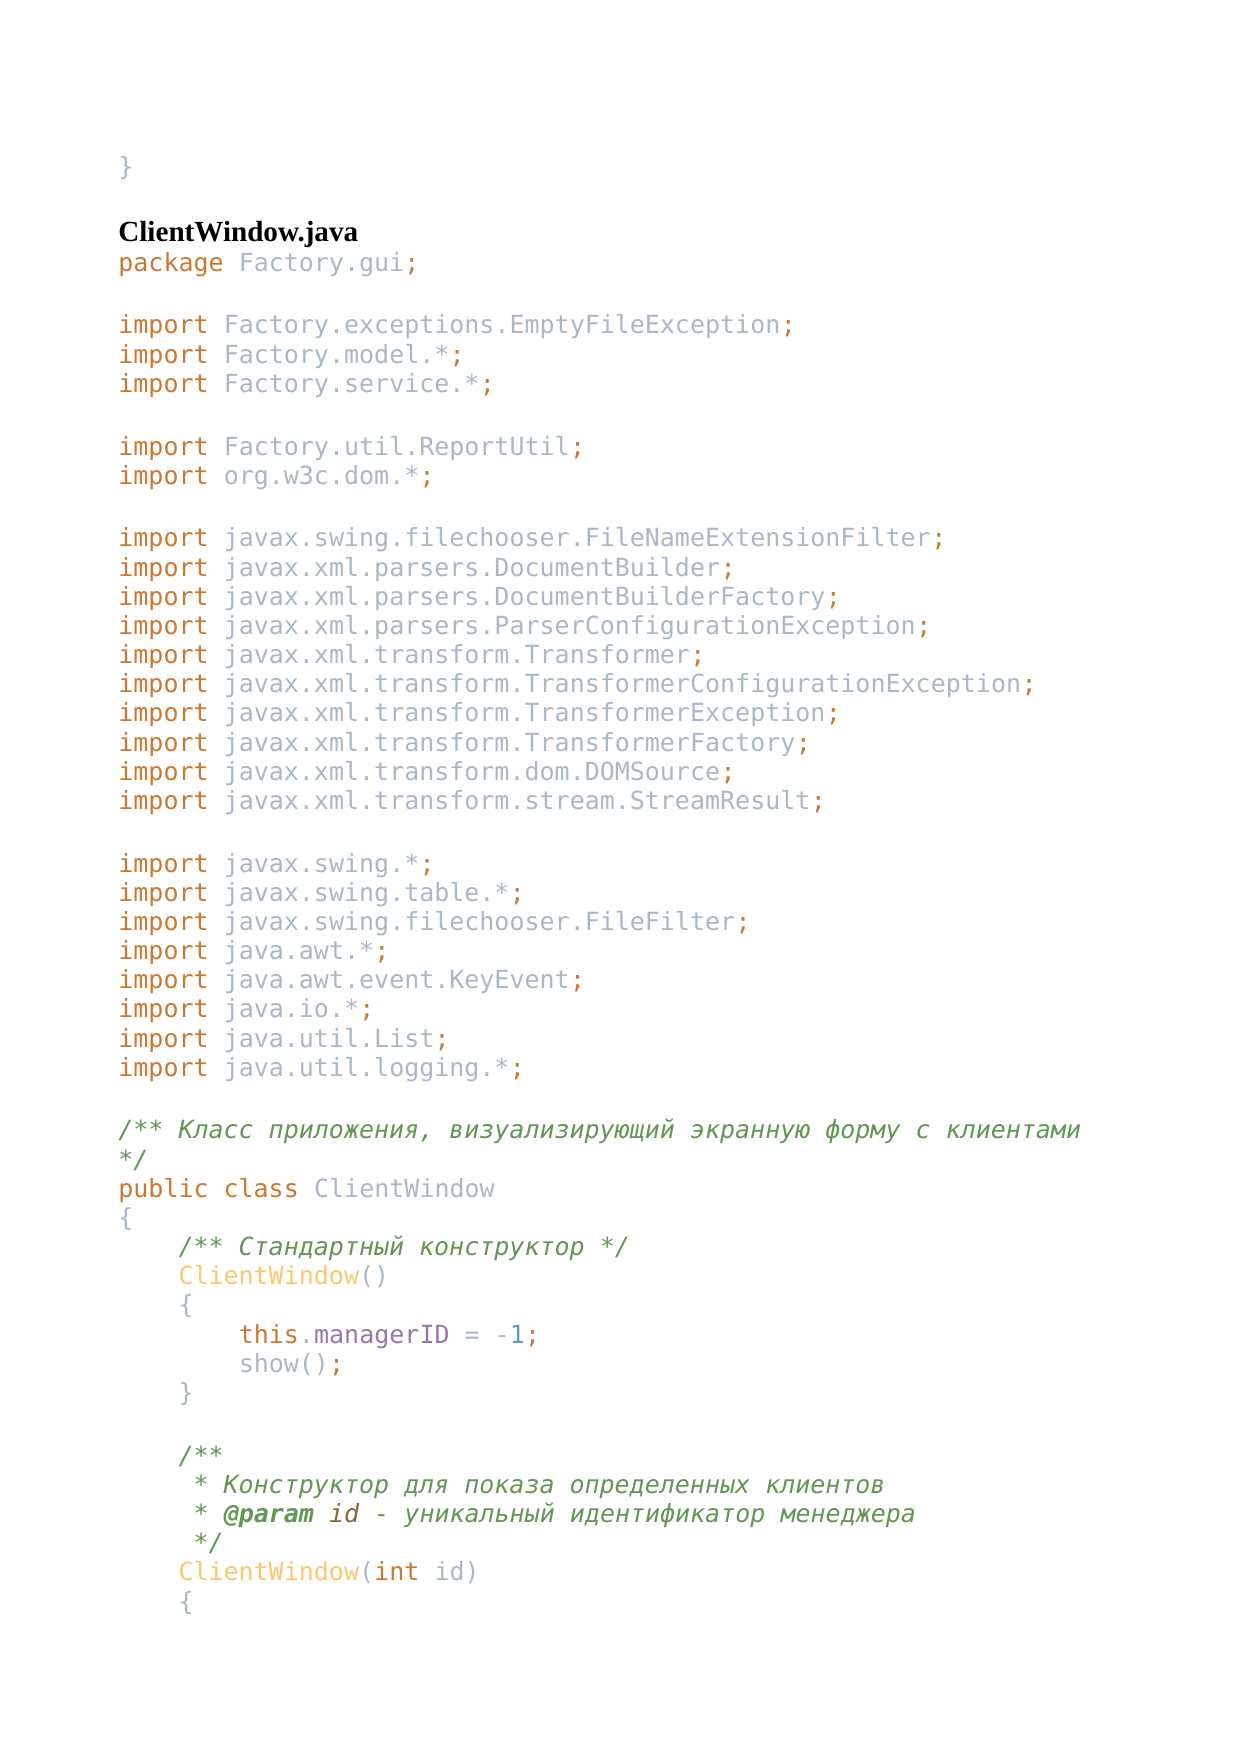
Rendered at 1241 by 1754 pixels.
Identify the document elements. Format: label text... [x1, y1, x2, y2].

text } [118, 118, 1122, 214]
text ClientWindow.java [118, 214, 1122, 248]
text package Factory.gui; import Factory.exceptions.EmptyFileException; import Factory.model.*; import Factory.service.*; import Factory.util.ReportUtil; import org.w3c.dom.*; import javax.swing.filechooser.FileNameExtensionFilter; import javax.xml.parsers.DocumentBuilder; import javax.xml.parsers.DocumentBuilderFactory; import javax.xml.parsers.ParserConfigurationException; import javax.xml.transform.Transformer; import javax.xml.transform.TransformerConfigurationException; import javax.xml.transform.TransformerException; import javax.xml.transform.TransformerFactory; import javax.xml.transform.dom.DOMSource; import javax.xml.transform.stream.StreamResult; import javax.swing.*; import javax.swing.table.*; import javax.swing.filechooser.FileFilter; import java.awt.*; import java.awt.event.KeyEvent; import java.io.*; import java.util.List; import java.util.logging.*; /** Класс приложения, визуализирующий экранную форму с клиентами */ public class ClientWindow { /** Стандартный конструктор */ ClientWindow() { this.managerID = -1; show(); } /** * Конструктор для показа определенных клиентов * @param id - уникальный идентификатор менеджера */ ClientWindow(int id) { [118, 248, 1122, 1616]
